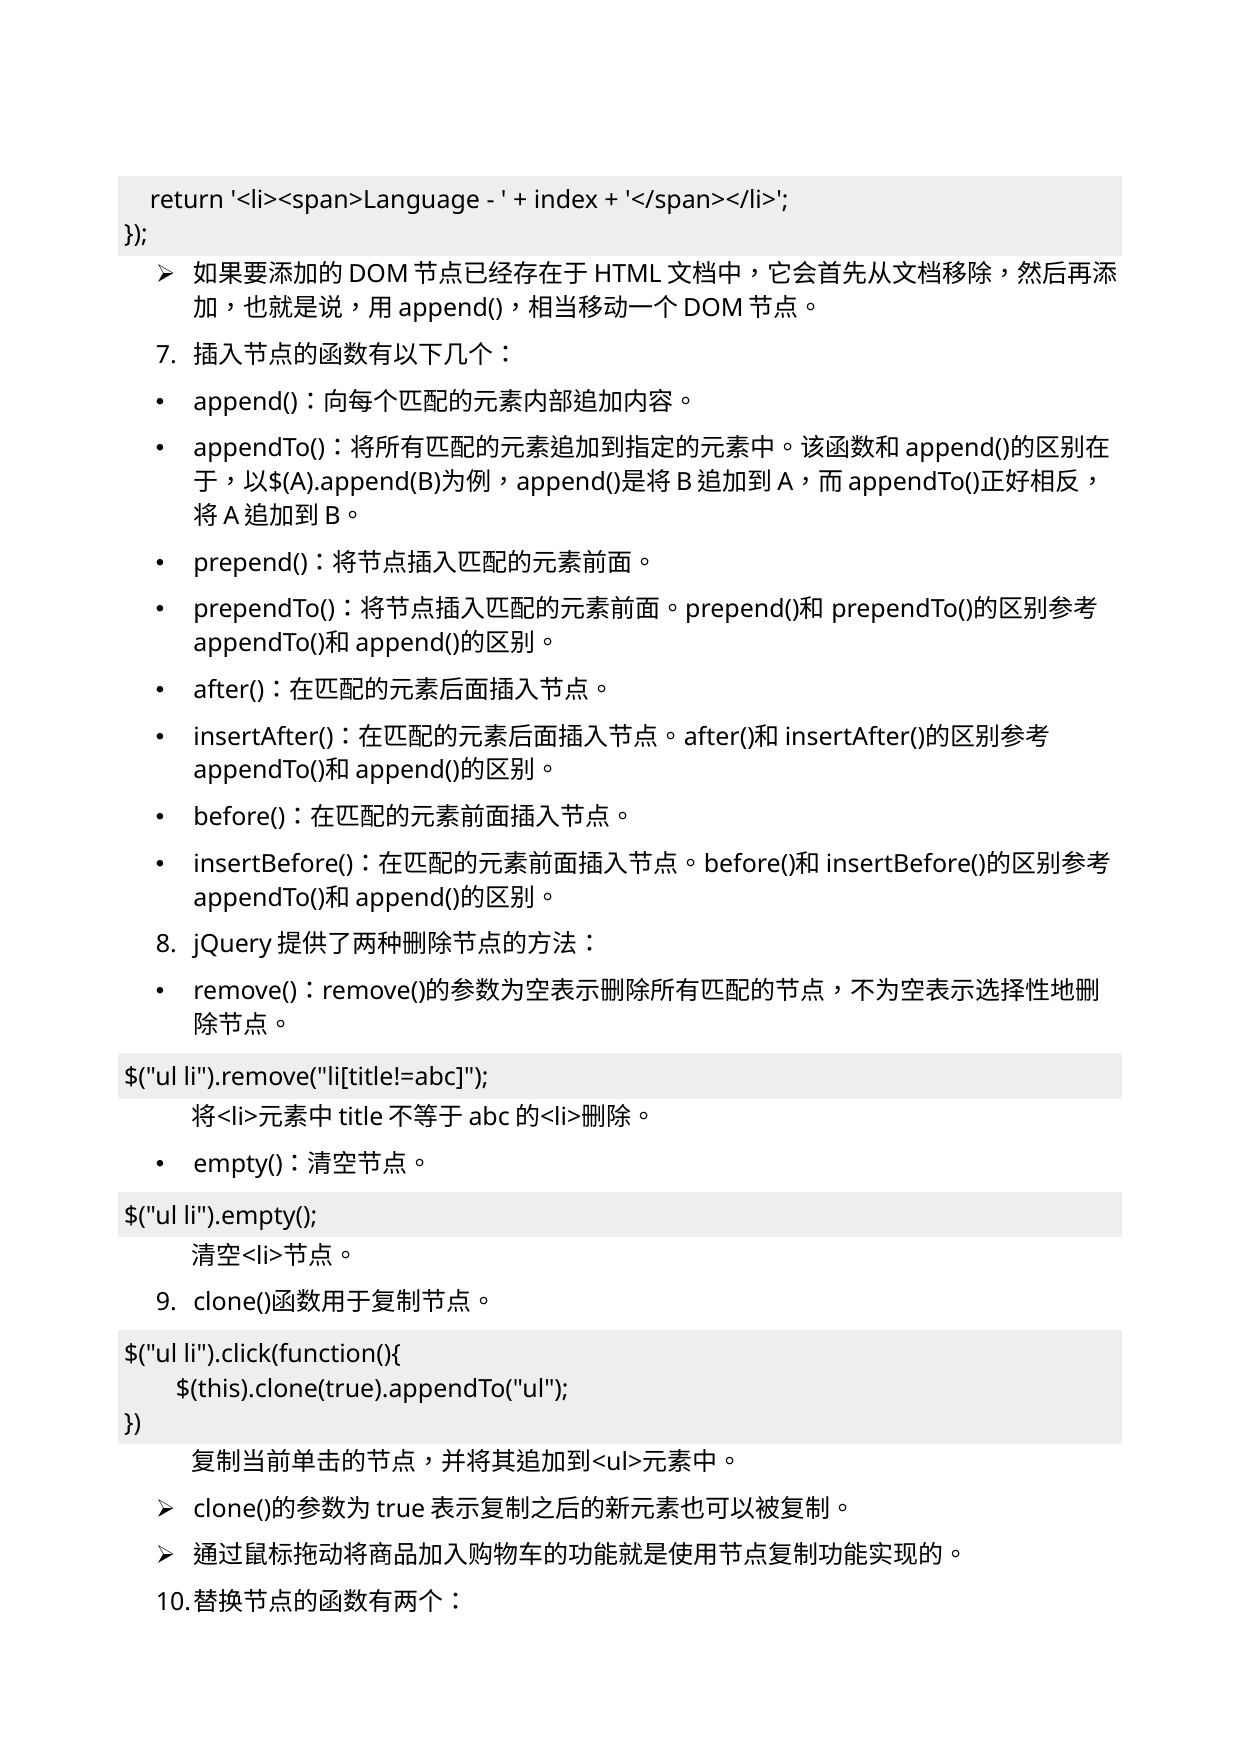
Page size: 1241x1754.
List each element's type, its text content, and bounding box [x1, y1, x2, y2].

text 将<li>元素中title不等于abc的<li>删除。 [118, 1099, 1122, 1133]
table_header $("ul li").remove("li[title!=abc]"); [118, 1053, 1122, 1099]
list jQuery提供了两种删除节点的方法： [156, 926, 1122, 960]
list 如果要添加的DOM节点已经存在于HTML文档中，它会首先从文档移除，然后再添加，也就是说，用append()，相当移动一个DOM节点。 [156, 256, 1122, 324]
text 清空<li>节点。 [118, 1237, 1122, 1271]
list appendTo()：将所有匹配的元素追加到指定的元素中。该函数和append()的区别在于，以$(A).append(B)为例，append()是将B追加到A，而appendTo()正好相反，将A追加到B。 [156, 430, 1122, 532]
list prependTo()：将节点插入匹配的元素前面。prepend()和 prependTo()的区别参考appendTo()和append()的区别。 [156, 591, 1122, 659]
text 复制当前单击的节点，并将其追加到<ul>元素中。 [118, 1444, 1122, 1478]
list 替换节点的函数有两个： [156, 1584, 1122, 1618]
list before()：在匹配的元素前面插入节点。 [156, 799, 1122, 833]
list 插入节点的函数有以下几个： [156, 337, 1122, 371]
list insertAfter()：在匹配的元素后面插入节点。after()和insertAfter()的区别参考appendTo()和append()的区别。 [156, 718, 1122, 786]
table_header return '<li><span>Language - ' + index + '</span></li>'; }); [118, 176, 1122, 256]
list insertBefore()：在匹配的元素前面插入节点。before()和insertBefore()的区别参考appendTo()和append()的区别。 [156, 845, 1122, 913]
list 通过鼠标拖动将商品加入购物车的功能就是使用节点复制功能实现的。 [156, 1537, 1122, 1571]
list remove()：remove()的参数为空表示删除所有匹配的节点，不为空表示选择性地删除节点。 [156, 972, 1122, 1041]
list append()：向每个匹配的元素内部追加内容。 [156, 383, 1122, 417]
list empty()：清空节点。 [156, 1145, 1122, 1179]
list prepend()：将节点插入匹配的元素前面。 [156, 544, 1122, 578]
table_header $("ul li").click(function(){ $(this).clone(true).appendTo("ul"); }) [118, 1330, 1122, 1444]
table_header $("ul li").empty(); [118, 1192, 1122, 1237]
list clone()函数用于复制节点。 [156, 1284, 1122, 1318]
list clone()的参数为true表示复制之后的新元素也可以被复制。 [156, 1491, 1122, 1525]
list after()：在匹配的元素后面插入节点。 [156, 672, 1122, 706]
